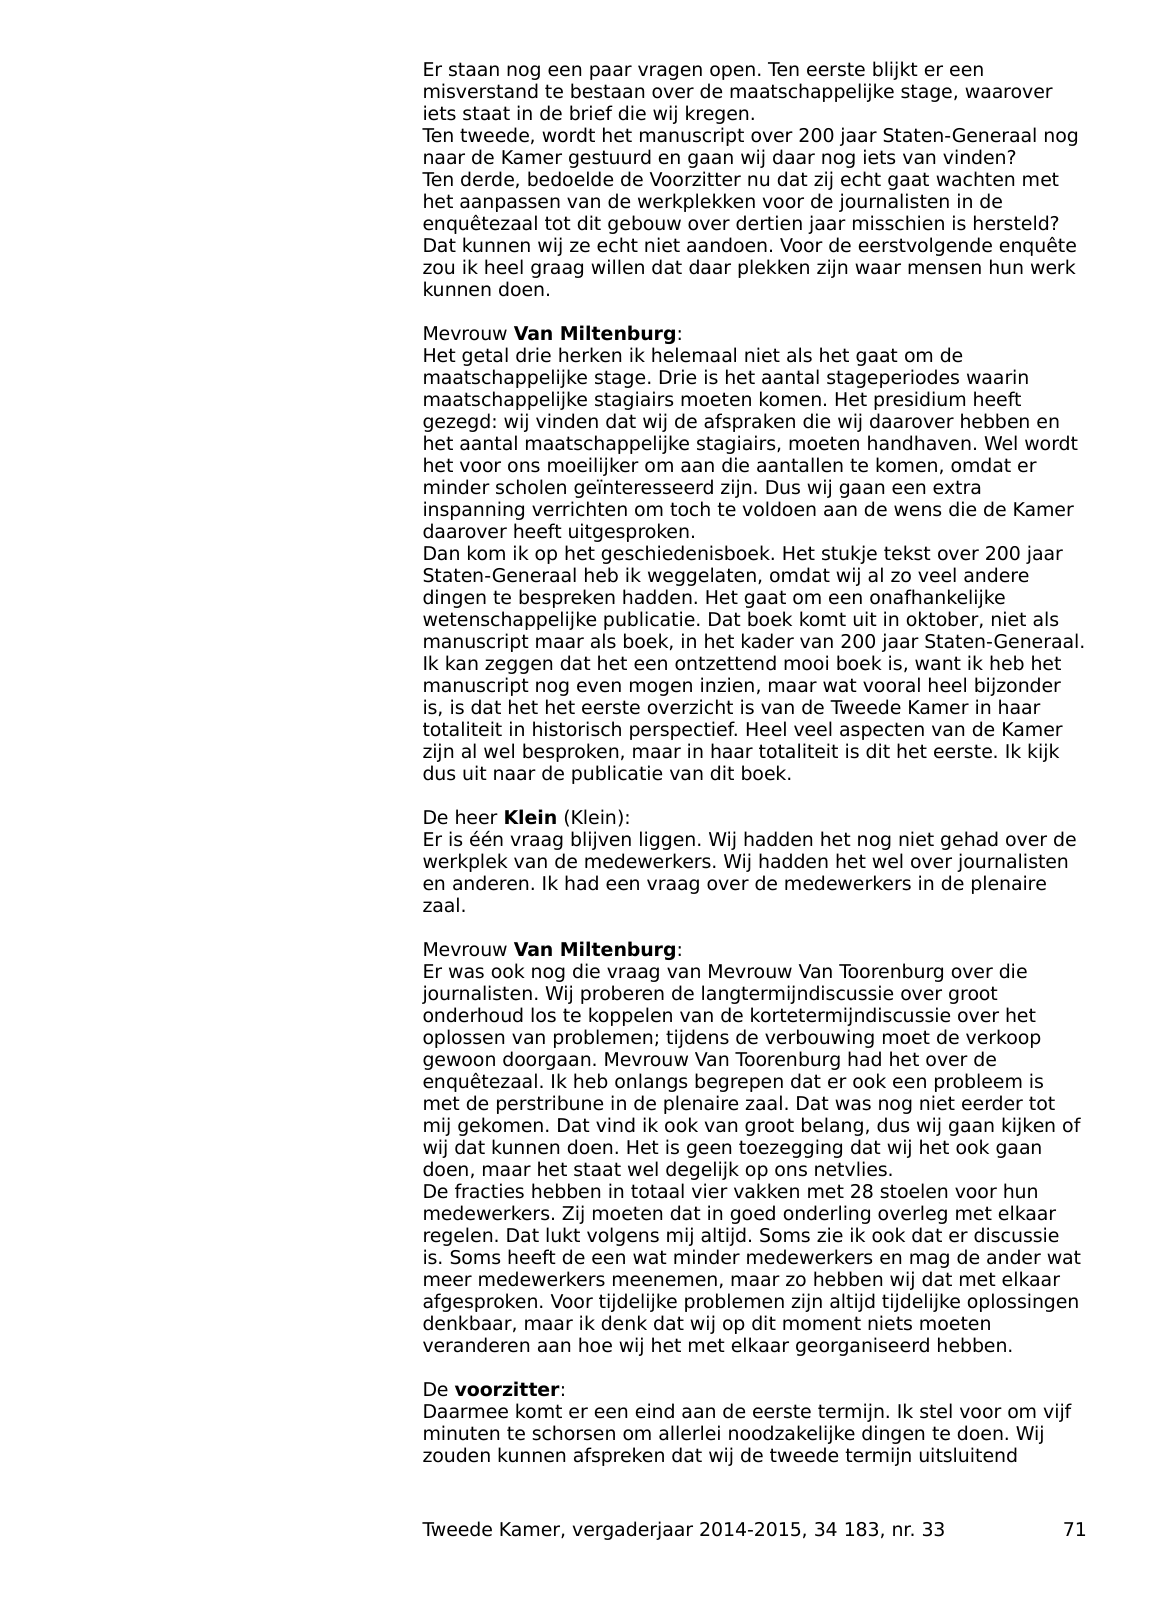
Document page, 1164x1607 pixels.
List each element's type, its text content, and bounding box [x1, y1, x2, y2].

text De voorzitter: [422, 1379, 1087, 1401]
text Er is één vraag blijven liggen. Wij hadden het nog niet gehad over de werkplek van de medewerkers. Wij hadden het wel over journalisten en anderen. Ik had een vraag over de medewerkers in de plenaire zaal. [422, 829, 1087, 917]
text De heer Klein (Klein): [422, 807, 1087, 829]
text Het getal drie herken ik helemaal niet als het gaat om de maatschappelijke stage. Drie is het aantal stageperiodes waarin maatschappelijke stagiairs moeten komen. Het presidium heeft gezegd: wij vinden dat wij de afspraken die wij daarover hebben en het aantal maatschappelijke stagiairs, moeten handhaven. Wel wordt het voor ons moeilijker om aan die aantallen te komen, omdat er minder scholen geïnteresseerd zijn. Dus wij gaan een extra inspanning verrichten om toch te voldoen aan de wens die de Kamer daarover heeft uitgesproken. [422, 345, 1087, 543]
text Er was ook nog die vraag van Mevrouw Van Toorenburg over die journalisten. Wij proberen de langtermijndiscussie over groot onderhoud los te koppelen van de kortetermijndiscussie over het oplossen van problemen; tijdens de verbouwing moet de verkoop gewoon doorgaan. Mevrouw Van Toorenburg had het over de enquêtezaal. Ik heb onlangs begrepen dat er ook een probleem is met de perstribune in de plenaire zaal. Dat was nog niet eerder tot mij gekomen. Dat vind ik ook van groot belang, dus wij gaan kijken of wij dat kunnen doen. Het is geen toezegging dat wij het ook gaan doen, maar het staat wel degelijk op ons netvlies. [422, 961, 1087, 1181]
text Daarmee komt er een eind aan de eerste termijn. Ik stel voor om vijf minuten te schorsen om allerlei noodzakelijke dingen te doen. Wij zouden kunnen afspreken dat wij de tweede termijn uitsluitend [422, 1401, 1087, 1467]
text De fracties hebben in totaal vier vakken met 28 stoelen voor hun medewerkers. Zij moeten dat in goed onderling overleg met elkaar regelen. Dat lukt volgens mij altijd. Soms zie ik ook dat er discussie is. Soms heeft de een wat minder medewerkers en mag de ander wat meer medewerkers meenemen, maar zo hebben wij dat met elkaar afgesproken. Voor tijdelijke problemen zijn altijd tijdelijke oplossingen denkbaar, maar ik denk dat wij op dit moment niets moeten veranderen aan hoe wij het met elkaar georganiseerd hebben. [422, 1181, 1087, 1356]
text Ten derde, bedoelde de Voorzitter nu dat zij echt gaat wachten met het aanpassen van de werkplekken voor de journalisten in de enquêtezaal tot dit gebouw over dertien jaar misschien is hersteld? Dat kunnen wij ze echt niet aandoen. Voor de eerstvolgende enquête zou ik heel graag willen dat daar plekken zijn waar mensen hun werk kunnen doen. [422, 169, 1087, 301]
text Er staan nog een paar vragen open. Ten eerste blijkt er een misverstand te bestaan over de maatschappelijke stage, waarover iets staat in de brief die wij kregen. [422, 59, 1087, 125]
text Ten tweede, wordt het manuscript over 200 jaar Staten-Generaal nog naar de Kamer gestuurd en gaan wij daar nog iets van vinden? [422, 125, 1087, 169]
text Mevrouw Van Miltenburg: [422, 323, 1087, 345]
text Mevrouw Van Miltenburg: [422, 939, 1087, 961]
text Dan kom ik op het geschiedenisboek. Het stukje tekst over 200 jaar Staten-Generaal heb ik weggelaten, omdat wij al zo veel andere dingen te bespreken hadden. Het gaat om een onafhankelijke wetenschappelijke publicatie. Dat boek komt uit in oktober, niet als manuscript maar als boek, in het kader van 200 jaar Staten-Generaal. Ik kan zeggen dat het een ontzettend mooi boek is, want ik heb het manuscript nog even mogen inzien, maar wat vooral heel bijzonder is, is dat het het eerste overzicht is van de Tweede Kamer in haar totaliteit in historisch perspectief. Heel veel aspecten van de Kamer zijn al wel besproken, maar in haar totaliteit is dit het eerste. Ik kijk dus uit naar de publicatie van dit boek. [422, 543, 1087, 784]
